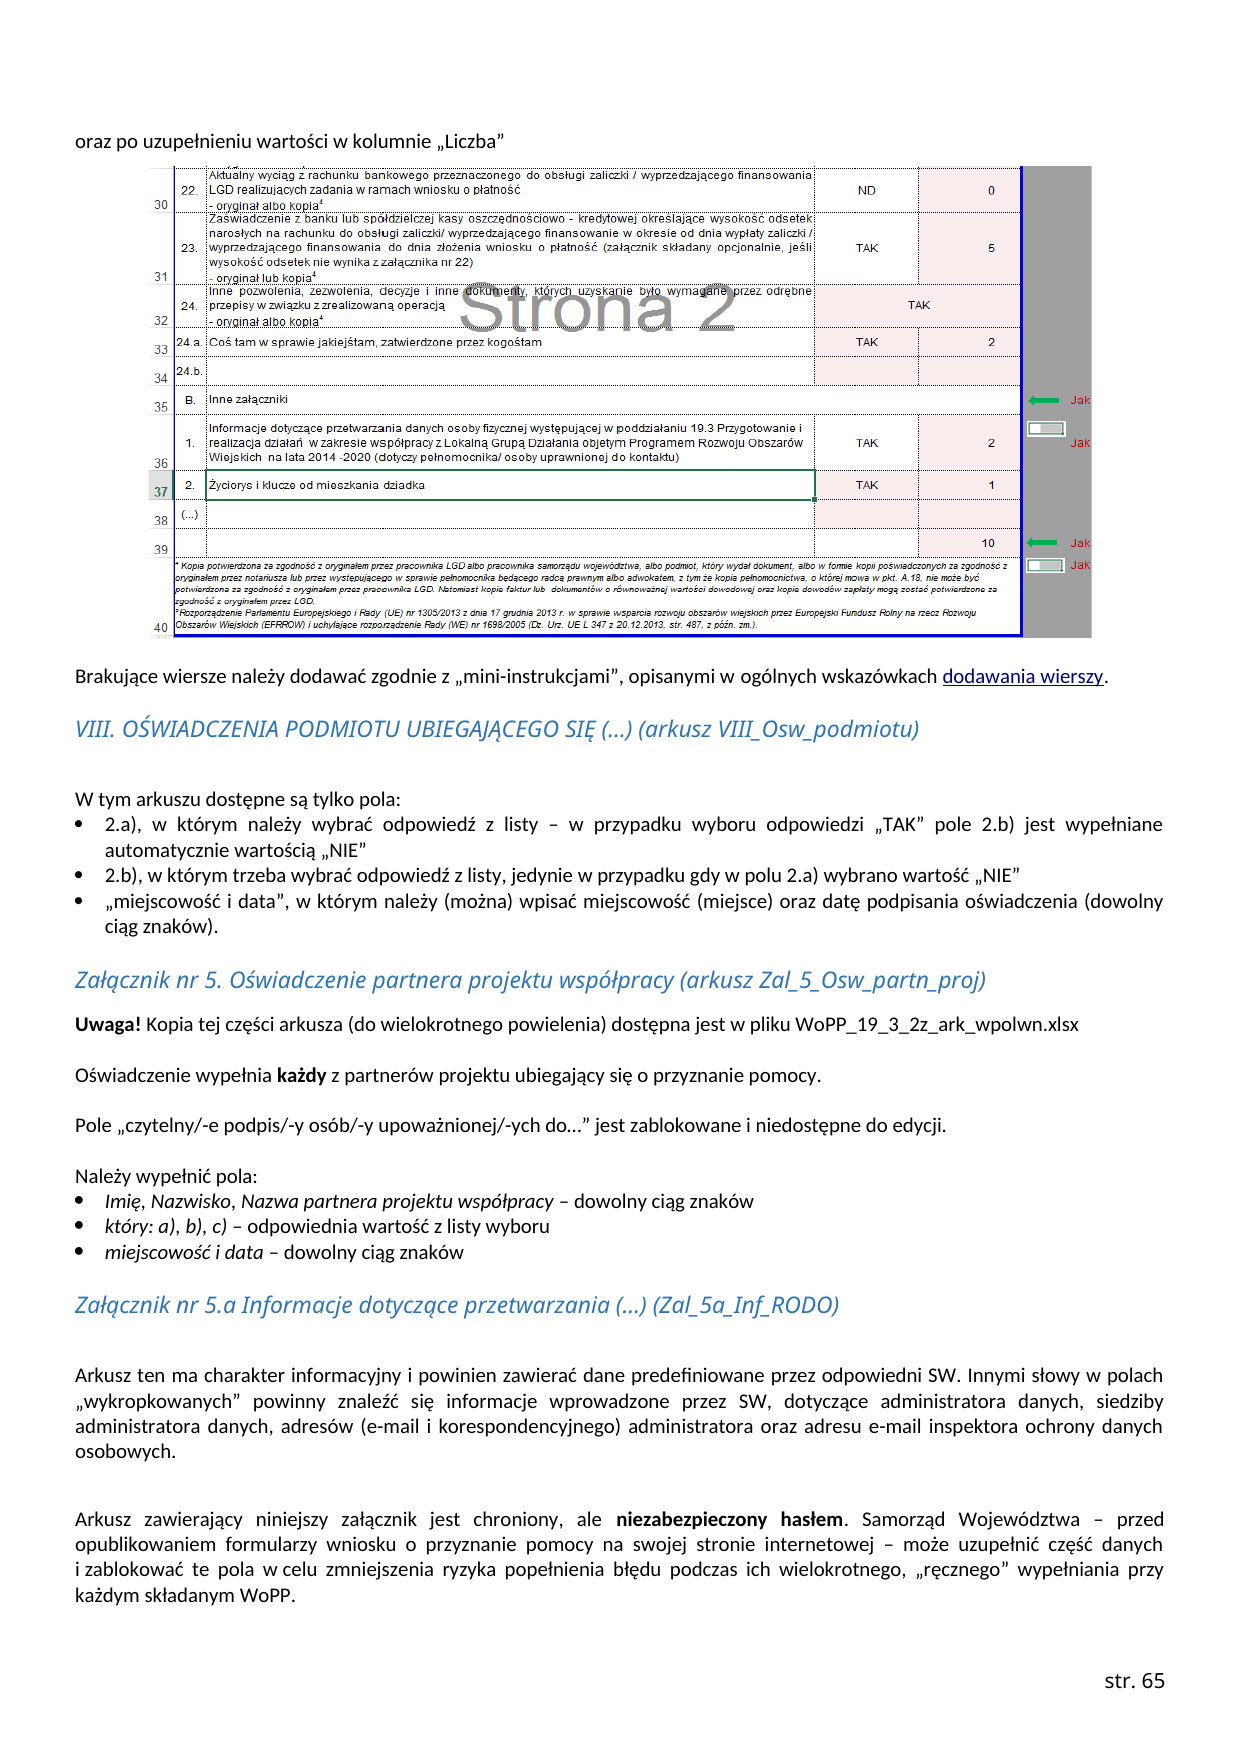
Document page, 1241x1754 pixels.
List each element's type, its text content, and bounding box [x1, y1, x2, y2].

list W tym arkuszu dostępne są tylko pola: [75, 786, 1165, 812]
list Brakujące wiersze należy dodawać zgodnie z „mini-instrukcjami”, opisanymi w ogólnych wskazówkach dodawania wierszy. [75, 663, 1165, 688]
list który: a), b), c) – odpowiednia wartość z listy wyboru [75, 1214, 1165, 1239]
list miejscowość i data – dowolny ciąg znaków [75, 1239, 1165, 1264]
subtitle Załącznik nr 5.a Informacje dotyczące przetwarzania (…) (Zal_5a_Inf_RODO) [75, 1289, 1165, 1321]
text Arkusz ten ma charakter informacyjny i powinien zawierać dane predefiniowane przez odpowiedni SW. Innymi słowy w polach „wykropkowanych” powinny znaleźć się informacje wprowadzone przez SW, dotyczące administratora danych, siedziby administratora danych, adresów (e-mail i korespondencyjnego) administratora oraz adresu e-mail inspektora ochrony danych osobowych. [75, 1362, 1165, 1464]
list Imię, Nazwisko, Nazwa partnera projektu współpracy – dowolny ciąg znaków [75, 1188, 1165, 1214]
list Oświadczenie wypełnia każdy z partnerów projektu ubiegający się o przyznanie pomocy. [75, 1062, 1165, 1087]
text Arkusz zawierający niniejszy załącznik jest chroniony, ale niezabezpieczony hasłem. Samorząd Województwa – przed opublikowaniem formularzy wniosku o przyznanie pomocy na swojej stronie internetowej – może uzupełnić część danych i zablokować te pola w celu zmniejszenia ryzyka popełnienia błędu podczas ich wielokrotnego, „ręcznego” wypełniania przy każdym składanym WoPP. [75, 1506, 1165, 1607]
subtitle VIII. OŚWIADCZENIA PODMIOTU UBIEGAJĄCEGO SIĘ (…) (arkusz VIII_Osw_podmiotu) [75, 713, 1165, 744]
list Uwaga! Kopia tej części arkusza (do wielokrotnego powielenia) dostępna jest w pliku WoPP_19_3_2z_ark_wpolwn.xlsx [75, 1012, 1165, 1037]
subtitle Załącznik nr 5. Oświadczenie partnera projektu współpracy (arkusz Zal_5_Osw_partn_proj) [75, 964, 1165, 995]
list „miejscowość i data”, w którym należy (można) wpisać miejscowość (miejsce) oraz datę podpisania oświadczenia (dowolny ciąg znaków). [75, 888, 1165, 939]
list oraz po uzupełnieniu wartości w kolumnie „Liczba” [75, 128, 1165, 154]
list 2.b), w którym trzeba wybrać odpowiedź z listy, jedynie w przypadku gdy w polu 2.a) wybrano wartość „NIE” [75, 862, 1165, 888]
picture [148, 166, 1092, 638]
list Należy wypełnić pola: [75, 1163, 1165, 1188]
list Pole „czytelny/-e podpis/-y osób/-y upoważnionej/-ych do…” jest zablokowane i niedostępne do edycji. [75, 1112, 1165, 1138]
list 2.a), w którym należy wybrać odpowiedź z listy – w przypadku wyboru odpowiedzi „TAK” pole 2.b) jest wypełniane automatycznie wartością „NIE” [75, 812, 1165, 862]
